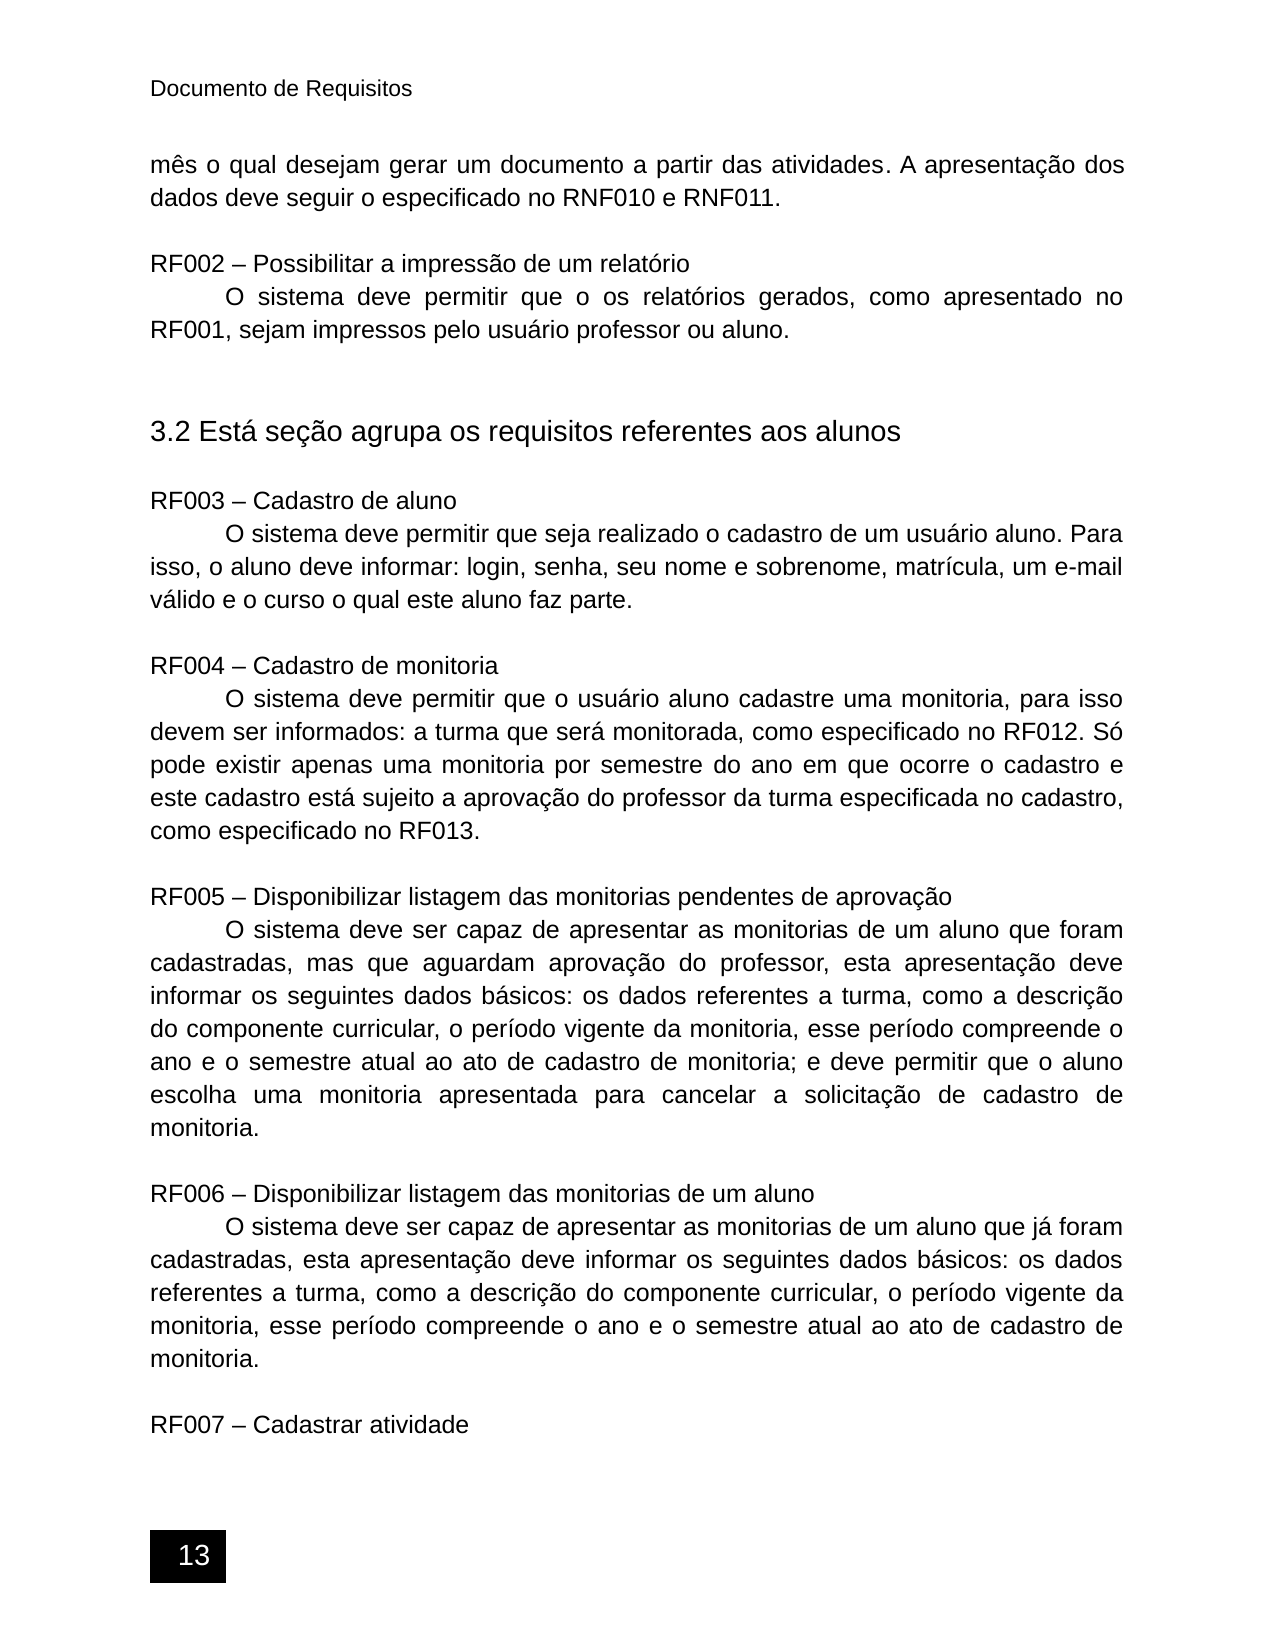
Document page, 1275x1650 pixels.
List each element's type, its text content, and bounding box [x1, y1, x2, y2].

text O sistema deve permitir que o usuário aluno cadastre uma monitoria, para isso devem ser informados: a turma que será monitorada, como especificado no RF012. Só pode existir apenas uma monitoria por semestre do ano em que ocorre o cadastro e este cadastro está sujeito a aprovação do professor da turma especificada no cadastro, como especificado no RF013. [150, 684, 1125, 845]
text 3.2 Está seção agrupa os requisitos referentes aos alunos [150, 414, 1125, 448]
text RF003 – Cadastro de aluno [150, 486, 1125, 514]
text RF007 – Cadastrar atividade [150, 1410, 1125, 1439]
text O sistema deve permitir que o os relatórios gerados, como apresentado no RF001, sejam impressos pelo usuário professor ou aluno. [150, 282, 1125, 344]
text RF005 – Disponibilizar listagem das monitorias pendentes de aprovação [150, 882, 1125, 911]
text RF002 – Possibilitar a impressão de um relatório [150, 249, 1125, 278]
text mês o qual desejam gerar um documento a partir das atividades. A apresentação dos dados deve seguir o especificado no RNF010 e RNF011. [150, 150, 1125, 212]
text O sistema deve permitir que seja realizado o cadastro de um usuário aluno. Para isso, o aluno deve informar: login, senha, seu nome e sobrenome, matrícula, um e-mail válido e o curso o qual este aluno faz parte. [150, 519, 1125, 613]
text O sistema deve ser capaz de apresentar as monitorias de um aluno que já foram cadastradas, esta apresentação deve informar os seguintes dados básicos: os dados referentes a turma, como a descrição do componente curricular, o período vigente da monitoria, esse período compreende o ano e o semestre atual ao ato de cadastro de monitoria. [150, 1212, 1125, 1373]
text RF006 – Disponibilizar listagem das monitorias de um aluno [150, 1179, 1125, 1208]
text RF004 – Cadastro de monitoria [150, 651, 1125, 679]
text O sistema deve ser capaz de apresentar as monitorias de um aluno que foram cadastradas, mas que aguardam aprovação do professor, esta apresentação deve informar os seguintes dados básicos: os dados referentes a turma, como a descrição do componente curricular, o período vigente da monitoria, esse período compreende o ano e o semestre atual ao ato de cadastro de monitoria; e deve permitir que o aluno escolha uma monitoria apresentada para cancelar a solicitação de cadastro de monitoria. [150, 915, 1125, 1142]
